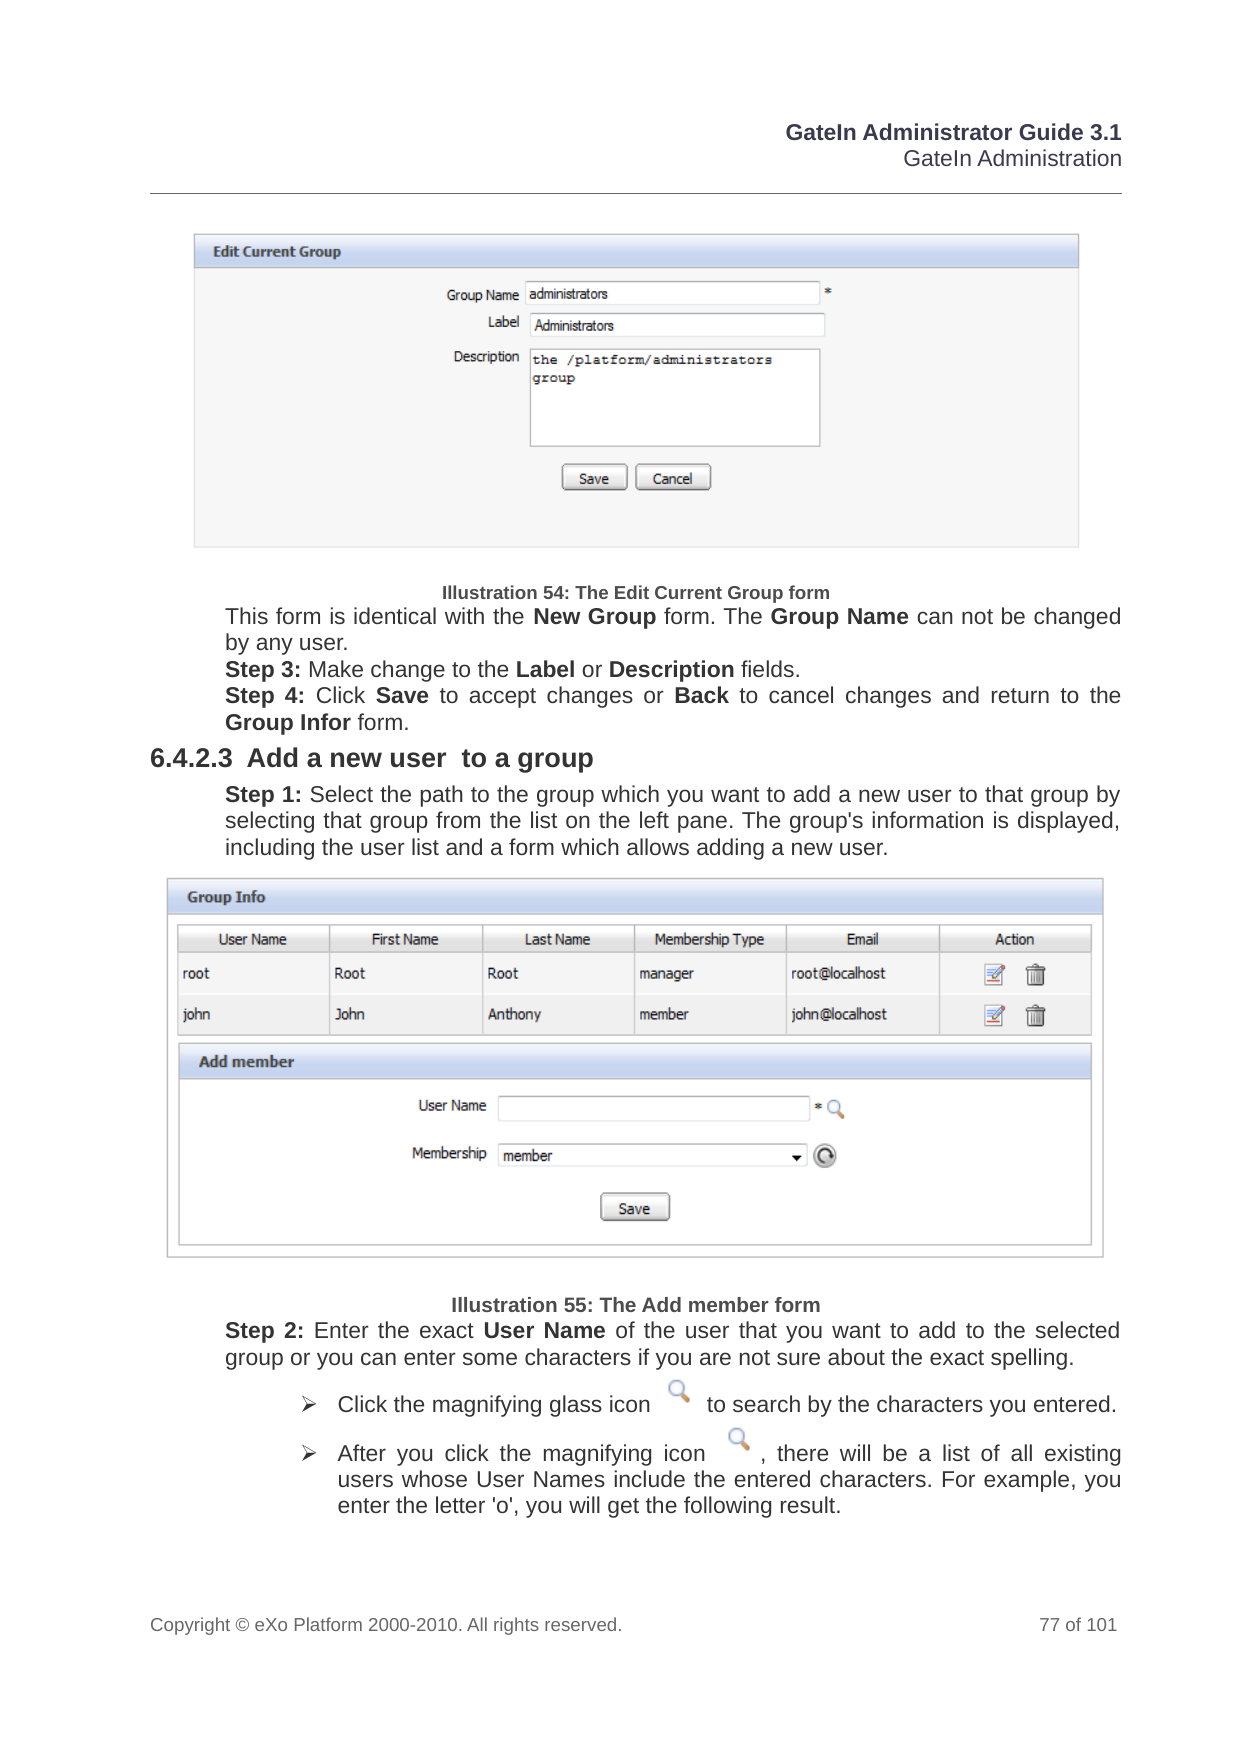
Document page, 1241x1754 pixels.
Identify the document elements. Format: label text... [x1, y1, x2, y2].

list Illustration 59: The Add member form [152, 1290, 1119, 1317]
list Click the magnifying glass icon to search by the characters you entered. [300, 1389, 1122, 1418]
list This form is identical with the New Group form. The Group Name can not be changed by any user. [173, 579, 1122, 656]
picture [163, 875, 1109, 1262]
subtitle Add a new user to a group [150, 742, 1122, 773]
list Step 1: Select the path to the group which you want to add a new user to that group by selecting that group from the list on the left pane. The group's information is displayed, including the user list and a form which allows adding a new user. [187, 781, 1122, 860]
list Step 4: Click Save to accept changes or Back to cancel changes and return to the Group Infor form. [187, 682, 1122, 735]
list Step 3: Make change to the Label or Description fields. [187, 656, 1122, 682]
picture [189, 231, 1083, 553]
picture [664, 1377, 693, 1406]
picture [724, 1425, 753, 1454]
list After you click the magnifying icon , there will be a list of all existing users whose User Names include the entered characters. For example, you enter the letter 'o', you will get the following result. [300, 1418, 1122, 1518]
list Step 2: Enter the exact User Name of the user that you want to add to the selected group or you can enter some characters if you are not sure about the exact spelling. [152, 1290, 1122, 1370]
list Illustration 58: The Edit Current Group form [173, 579, 1099, 603]
